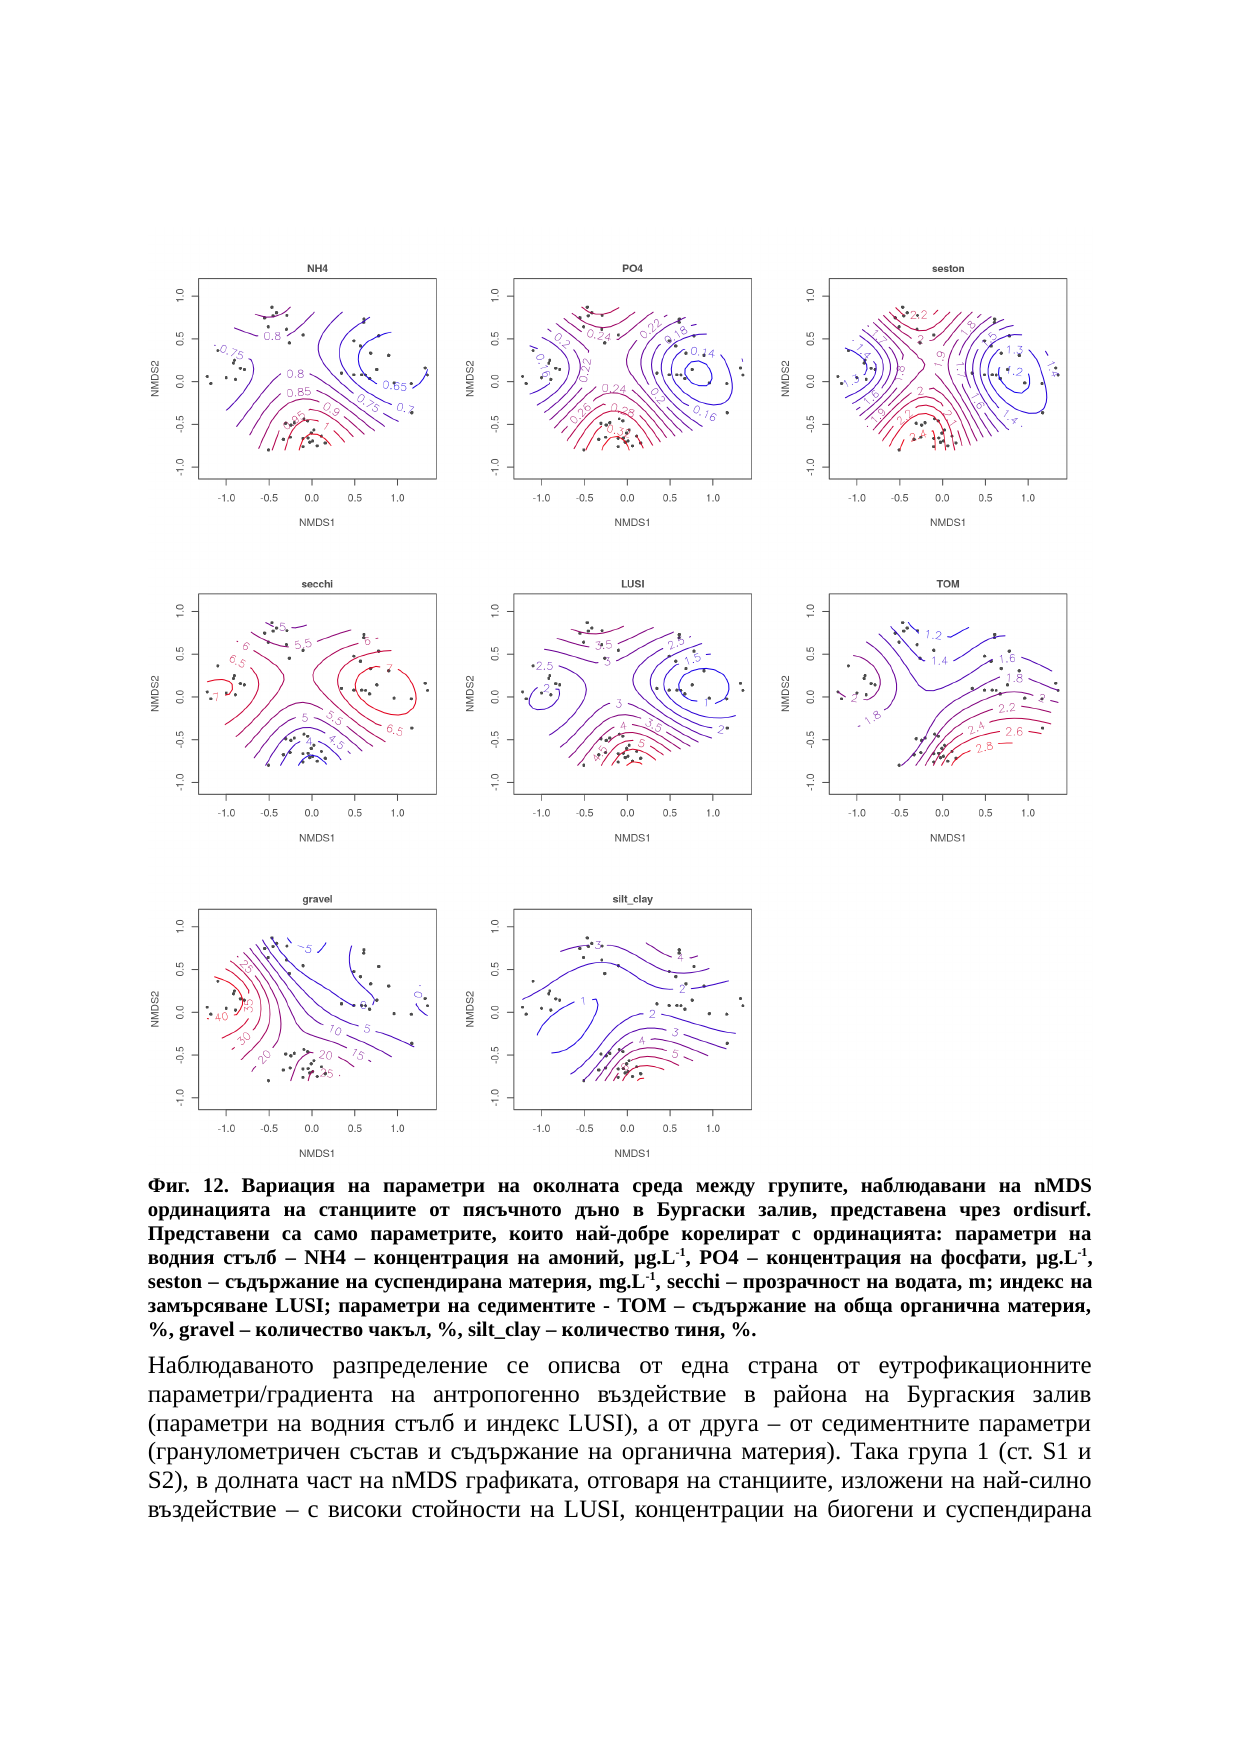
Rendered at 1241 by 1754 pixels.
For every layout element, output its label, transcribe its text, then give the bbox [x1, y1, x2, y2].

text [148, 207, 1093, 227]
picture [147, 227, 1093, 1173]
text Наблюдаваното разпределение се описва от една страна от еутрофикационните параметри/градиента на антропогенно въздействие в района на Бургаския залив (параметри на водния стълб и индекс LUSI), а от друга – от седиментните параметри (гранулометричен състав и съдържание на органична материя). Така група 1 (ст. S1 и S2), в долната част на nMDS графиката, отговаря на станциите, изложени на най-силно въздействие – с високи стойности на LUSI, концентрации на биогени и суспендирана [148, 1341, 1093, 1523]
text Фиг. 12. Вариация на параметри на околната среда между групите, наблюдавани на nMDS ординацията на станциите от пясъчното дъно в Бургаски залив, представена чрез ordisurf. Представени са само параметрите, които най-добре корелират с ординацията: параметри на водния стълб – NH4 – концентрация на амоний, µg.L-1, PO4 – концентрация на фосфати, µg.L-1, seston – съдържание на суспендирана материя, mg.L-1, secchi – прозрачност на водата, m; индекс на замърсяване LUSI; параметри на седиментите - TOM – съдържание на обща органична материя, %, gravel – количество чакъл, %, silt_clay – количество тиня, %. [148, 1173, 1093, 1341]
